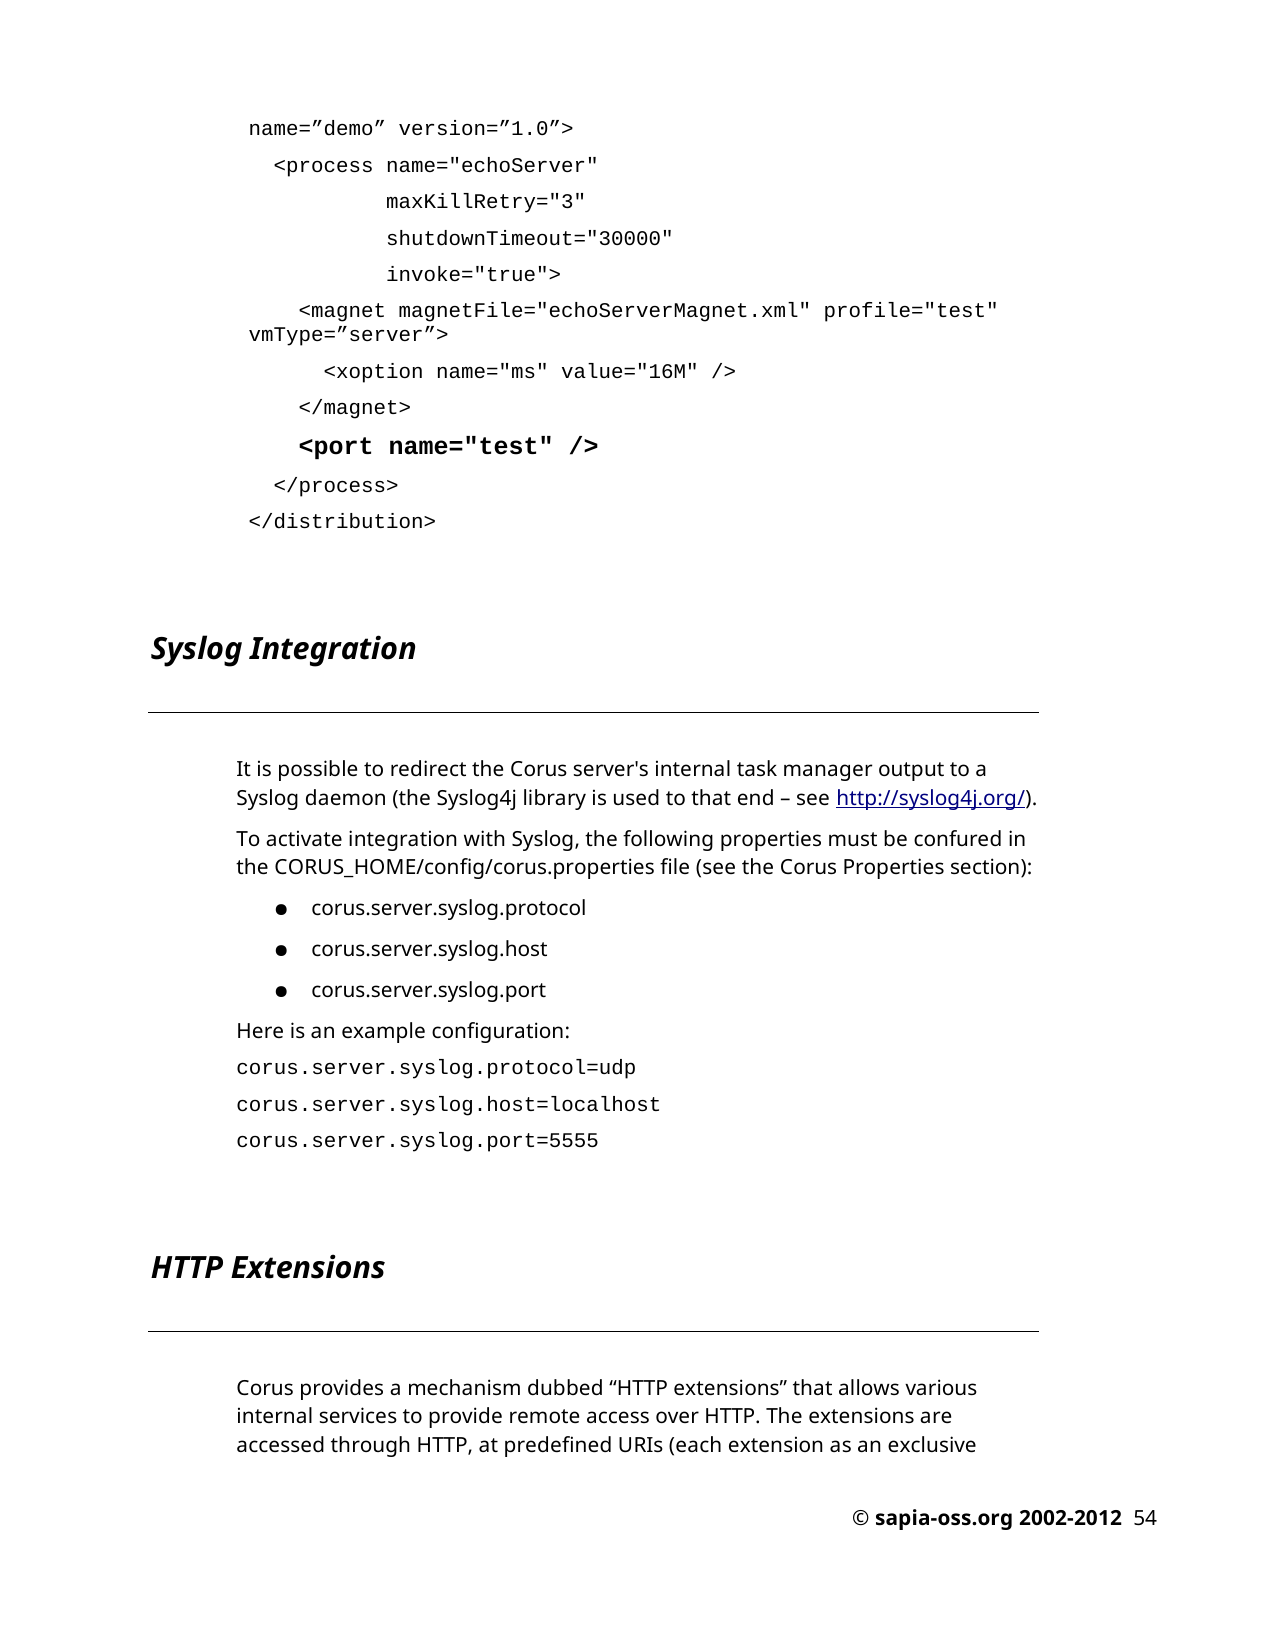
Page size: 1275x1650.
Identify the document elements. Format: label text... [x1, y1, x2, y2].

text corus.server.syslog.host=localhost [236, 1094, 1039, 1118]
text shutdownTimeout="30000" [248, 227, 1039, 251]
subtitle Syslog Integration [148, 624, 1039, 712]
list corus.server.syslog.protocol [274, 893, 1039, 922]
text </process> [248, 475, 1039, 499]
text <process name="echoServer" [248, 154, 1039, 178]
text maxKillRetry="3" [248, 191, 1039, 215]
text </magnet> [248, 397, 1039, 421]
text <magnet magnetFile="echoServerMagnet.xml" profile="test" vmType=”server”> [248, 300, 1039, 348]
text name=”demo” version=”1.0”> [248, 118, 1039, 142]
text <port name="test" /> [248, 434, 1039, 462]
text corus.server.syslog.protocol=udp [236, 1057, 1039, 1081]
list corus.server.syslog.port [274, 975, 1039, 1004]
text Corus provides a mechanism dubbed “HTTP extensions” that allows various internal services to provide remote access over HTTP. The extensions are accessed through HTTP, at predefined URIs (each extension as an exclusive [236, 1373, 1039, 1458]
text To activate integration with Syslog, the following properties must be confured in the CORUS_HOME/config/corus.properties file (see the Corus Properties section): [236, 823, 1039, 881]
text corus.server.syslog.port=5555 [236, 1130, 1039, 1154]
text It is possible to redirect the Corus server's internal task manager output to a Syslog daemon (the Syslog4j library is used to that end – see http://syslog4j.org/). [236, 754, 1039, 811]
text <xoption name="ms" value="16M" /> [248, 361, 1039, 385]
text </distribution> [248, 511, 1039, 535]
text invoke="true"> [248, 264, 1039, 288]
list corus.server.syslog.host [274, 934, 1039, 963]
subtitle HTTP Extensions [148, 1243, 1039, 1331]
text Here is an example configuration: [236, 1016, 1039, 1045]
